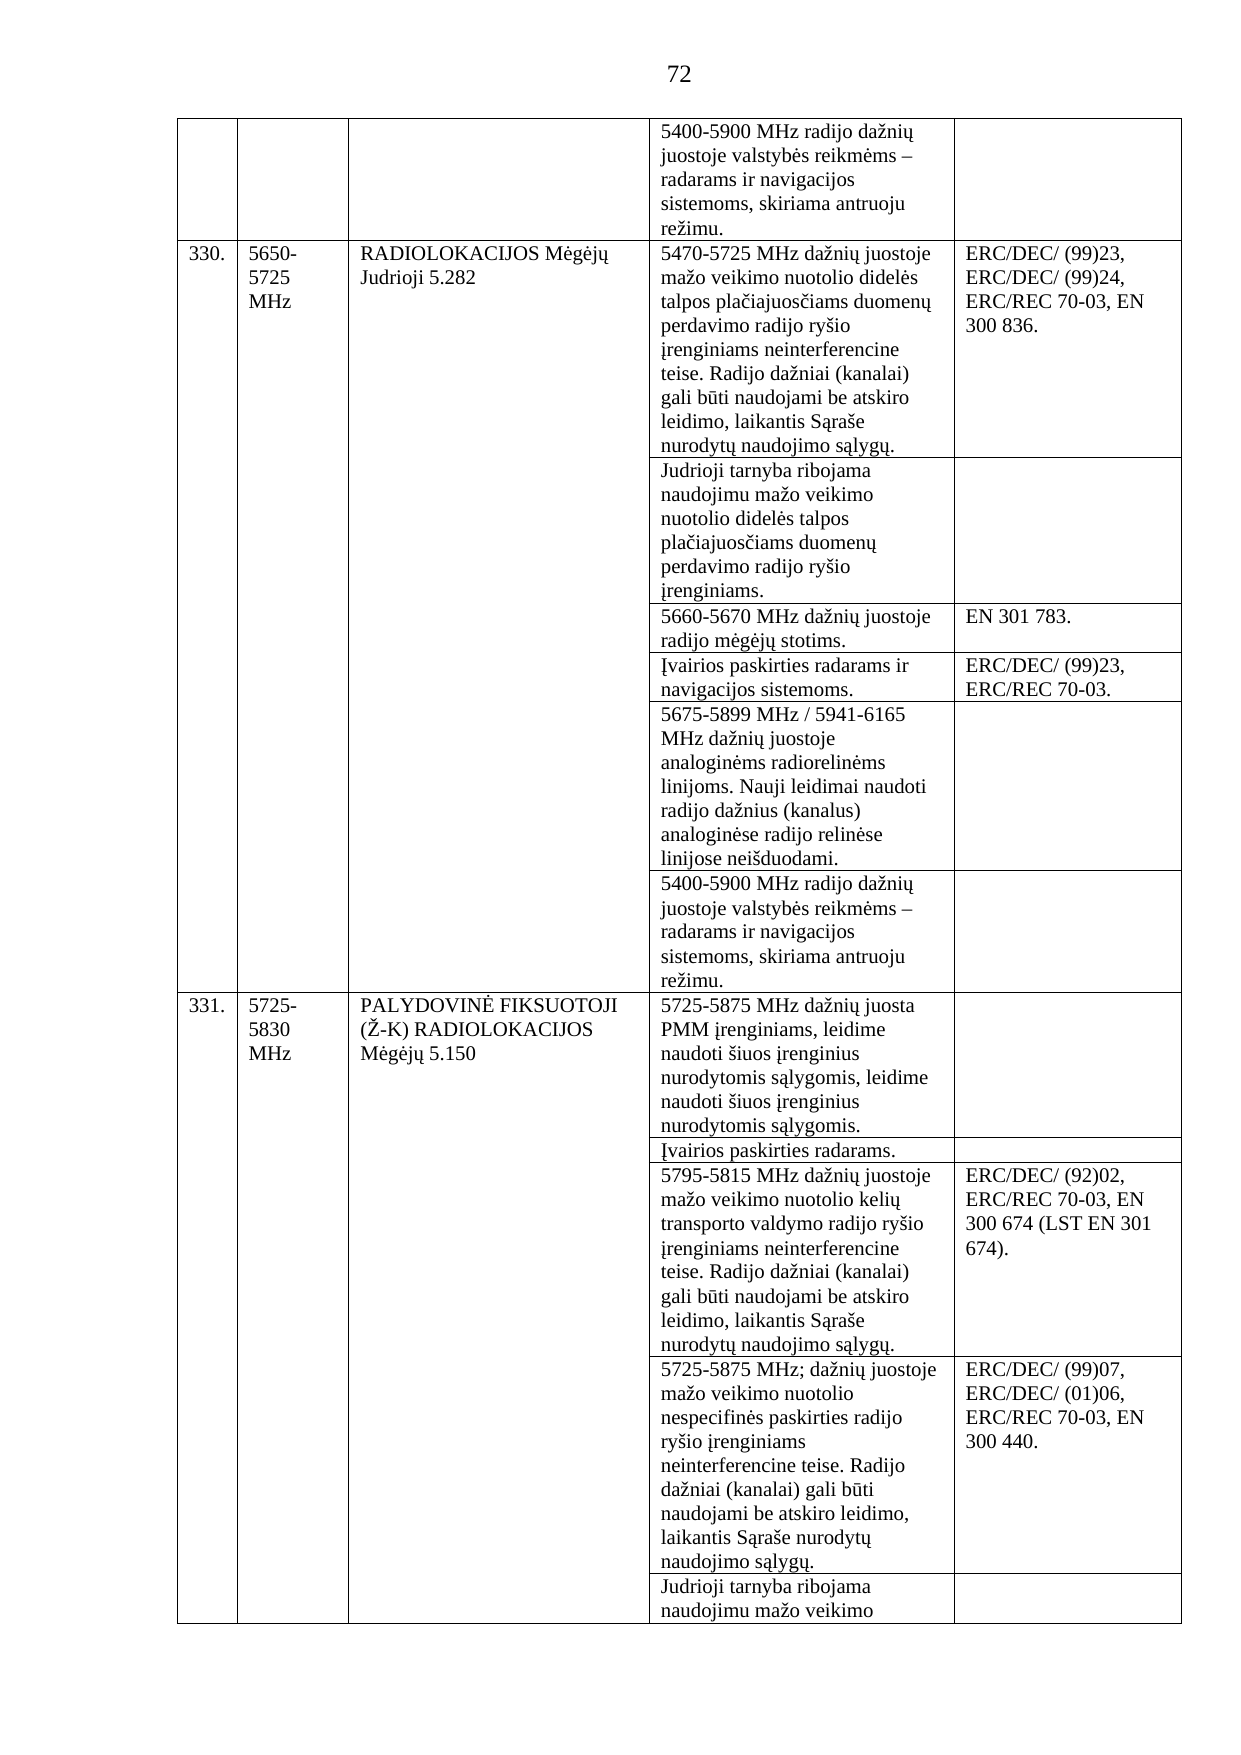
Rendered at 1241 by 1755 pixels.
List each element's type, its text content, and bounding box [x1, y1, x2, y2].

table_cell [955, 458, 1181, 602]
table_cell 5795-5815 MHz dažnių juostoje mažo veikimo nuotolio kelių transporto valdymo radijo ryšio įrenginiams neinterferencine teise. Radijo dažniai (kanalai) gali būti naudojami be atskiro leidimo, laikantis Sąraše nurodytų naudojimo sąlygų. [650, 1163, 954, 1356]
table_cell [955, 993, 1181, 1137]
table_cell [955, 1574, 1181, 1622]
table_cell 5400-5900 MHz radijo dažnių juostoje valstybės reikmėms – radarams ir navigacijos sistemoms, skiriama antruoju režimu. [650, 871, 954, 992]
table_cell [955, 1138, 1181, 1162]
table_cell 5725-5875 MHz; dažnių juostoje mažo veikimo nuotolio nespecifinės paskirties radijo ryšio įrenginiams neinterferencine teise. Radijo dažniai (kanalai) gali būti naudojami be atskiro leidimo, laikantis Sąraše nurodytų naudojimo sąlygų. [650, 1357, 954, 1573]
table_cell 5675-5899 MHz / 5941-6165 MHz dažnių juostoje analoginėms radiorelinėms linijoms. Nauji leidimai naudoti radijo dažnius (kanalus) analoginėse radijo relinėse linijose neišduodami. [650, 702, 954, 870]
table_cell RADIOLOKACIJOS Mėgėjų Judrioji 5.282 [349, 241, 649, 992]
table_cell ERC/DEC/ (92)02, ERC/REC 70-03, EN 300 674 (LST EN 301 674). [955, 1163, 1181, 1356]
table_cell Judrioji tarnyba ribojama naudojimu mažo veikimo nuotolio didelės talpos plačiajuosčiams duomenų perdavimo radijo ryšio įrenginiams. [650, 458, 954, 602]
table_cell [955, 702, 1181, 870]
table_cell ERC/DEC/ (99)23, ERC/DEC/ (99)24, ERC/REC 70-03, EN 300 836. [955, 241, 1181, 457]
table_cell 331. [178, 993, 237, 1622]
table_cell ERC/DEC/ (99)07, ERC/DEC/ (01)06, ERC/REC 70-03, EN 300 440. [955, 1357, 1181, 1573]
table_cell [349, 119, 649, 239]
table_cell PALYDOVINĖ FIKSUOTOJI (Ž-K) RADIOLOKACIJOS Mėgėjų 5.150 [349, 993, 649, 1622]
table_cell Judrioji tarnyba ribojama naudojimu mažo veikimo [650, 1574, 954, 1622]
table_cell [955, 871, 1181, 992]
table_cell 5400-5900 MHz radijo dažnių juostoje valstybės reikmėms – radarams ir navigacijos sistemoms, skiriama antruoju režimu. [650, 119, 954, 239]
table_cell 5660-5670 MHz dažnių juostoje radijo mėgėjų stotims. [650, 604, 954, 652]
table_cell Įvairios paskirties radarams ir navigacijos sistemoms. [650, 653, 954, 701]
table_cell [178, 119, 237, 239]
table_cell ERC/DEC/ (99)23, ERC/REC 70-03. [955, 653, 1181, 701]
table_cell 5470-5725 MHz dažnių juostoje mažo veikimo nuotolio didelės talpos plačiajuosčiams duomenų perdavimo radijo ryšio įrenginiams neinterferencine teise. Radijo dažniai (kanalai) gali būti naudojami be atskiro leidimo, laikantis Sąraše nurodytų naudojimo sąlygų. [650, 241, 954, 457]
table_cell EN 301 783. [955, 604, 1181, 652]
table_cell [238, 119, 348, 239]
table_cell Įvairios paskirties radarams. [650, 1138, 954, 1162]
table_cell 5725-5875 MHz dažnių juosta PMM įrenginiams, leidime naudoti šiuos įrenginius nurodytomis sąlygomis, leidime naudoti šiuos įrenginius nurodytomis sąlygomis. [650, 993, 954, 1137]
table_cell 330. [178, 241, 237, 992]
table_cell 5650-5725 MHz [238, 241, 348, 992]
table_cell [955, 119, 1181, 239]
table_cell 5725-5830 MHz [238, 993, 348, 1622]
